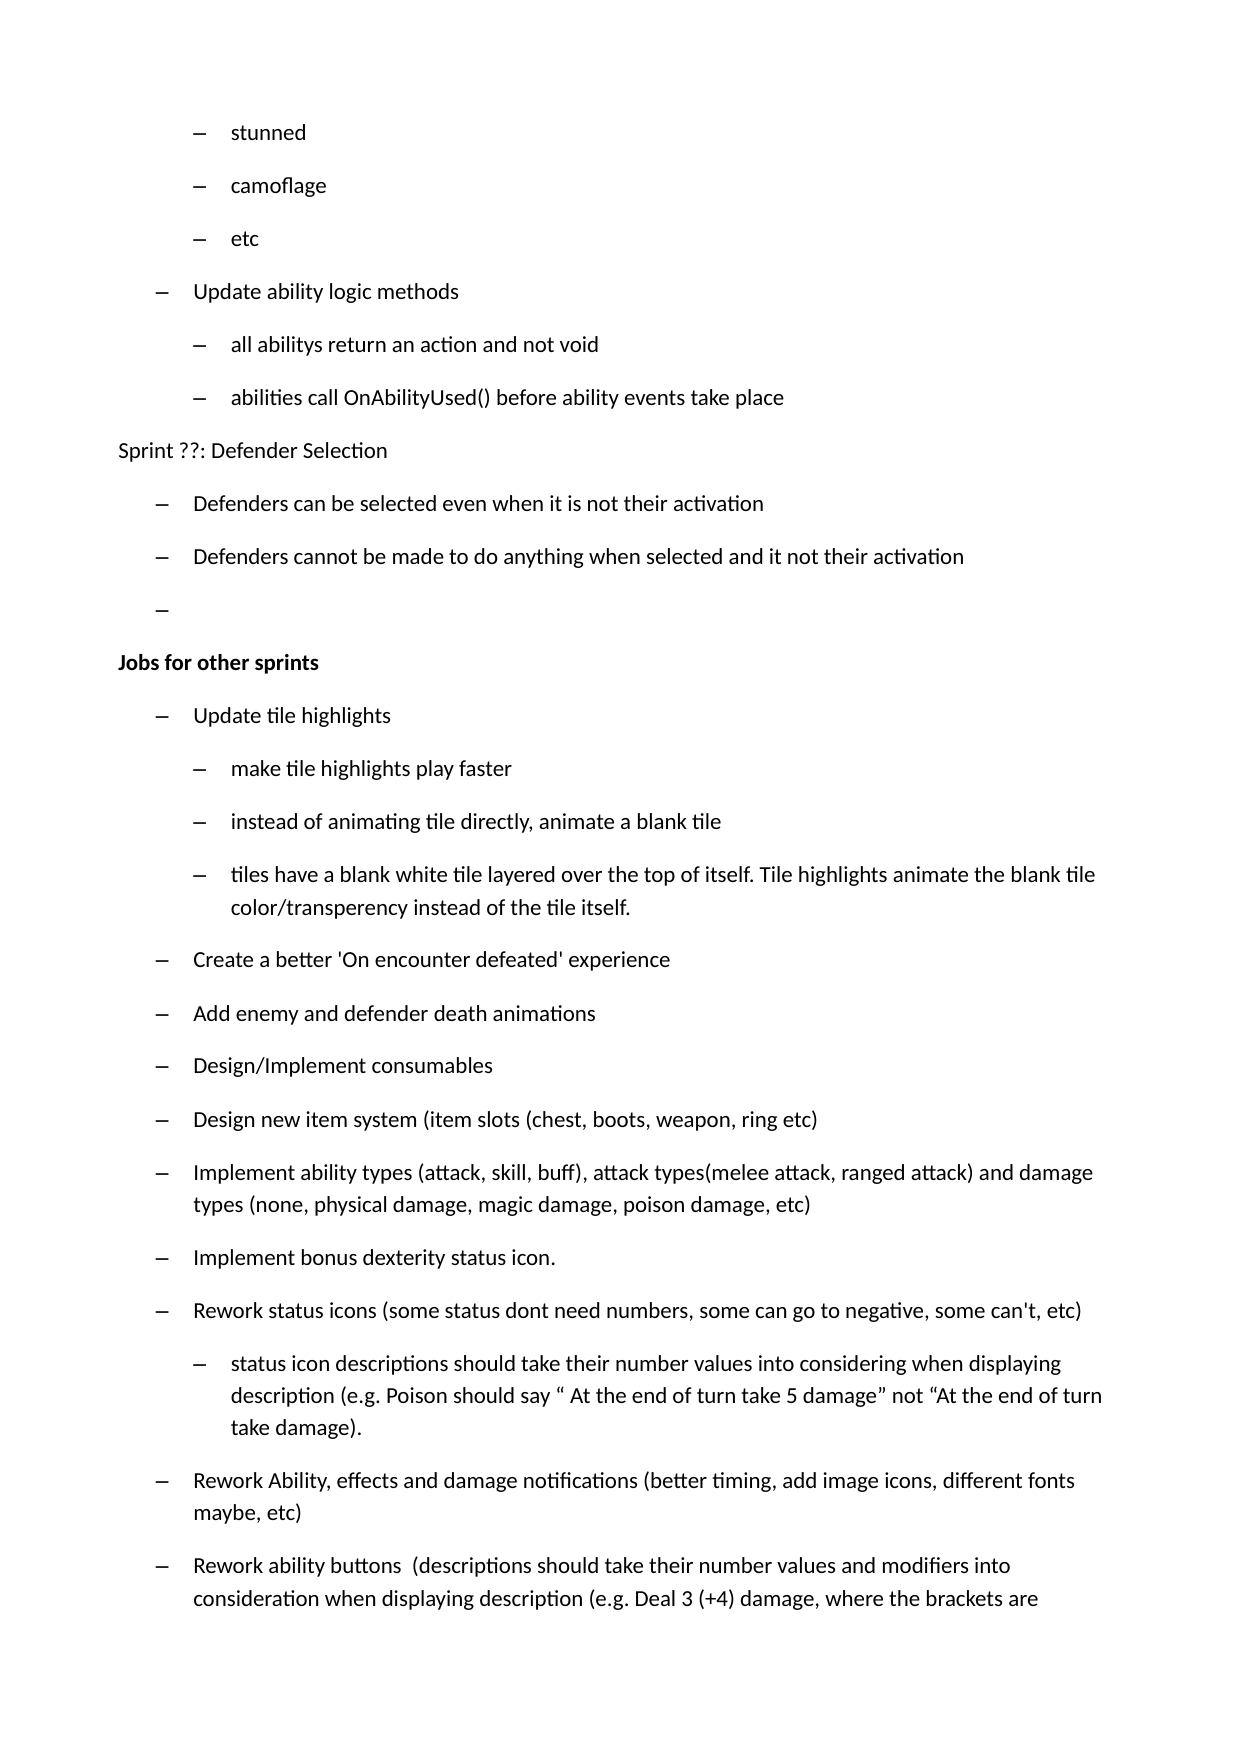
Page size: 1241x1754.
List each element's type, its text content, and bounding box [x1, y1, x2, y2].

list make tile highlights play faster [193, 754, 1122, 782]
text Sprint ??: Defender Selection [118, 436, 1122, 464]
list Add enemy and defender death animations [156, 999, 1122, 1027]
list Implement ability types (attack, skill, buff), attack types(melee attack, ranged attack) and damage types (none, physical damage, magic damage, poison damage, etc) [156, 1158, 1122, 1218]
list Update ability logic methods [156, 277, 1122, 305]
list Update tile highlights [156, 701, 1122, 729]
list Rework ability buttons (descriptions should take their number values and modifiers into consideration when displaying description (e.g. Deal 3 (+4) damage, where the brackets are [156, 1552, 1122, 1612]
list Implement bonus dexterity status icon. [156, 1243, 1122, 1271]
list Defenders can be selected even when it is not their activation [156, 489, 1122, 517]
list Design new item system (item slots (chest, boots, weapon, ring etc) [156, 1105, 1122, 1133]
list instead of animating tile directly, animate a blank tile [193, 807, 1122, 835]
list Design/Implement consumables [156, 1052, 1122, 1080]
list Create a better 'On encounter defeated' experience [156, 946, 1122, 974]
list abilities call OnAbilityUsed() before ability events take place [193, 383, 1122, 411]
list Rework Ability, effects and damage notifications (better timing, add image icons, different fonts maybe, etc) [156, 1466, 1122, 1527]
list stunned [193, 118, 1122, 146]
list all abilitys return an action and not void [193, 330, 1122, 358]
list Rework status icons (some status dont need numbers, some can go to negative, some can't, etc) [156, 1296, 1122, 1324]
list status icon descriptions should take their number values into considering when displaying description (e.g. Poison should say “ At the end of turn take 5 damage” not “At the end of turn take damage). [193, 1349, 1122, 1441]
list etc [193, 224, 1122, 252]
list Defenders cannot be made to do anything when selected and it not their activation [156, 542, 1122, 570]
text Jobs for other sprints [118, 648, 1122, 676]
list camoflage [193, 171, 1122, 199]
list tiles have a blank white tile layered over the top of itself. Tile highlights animate the blank tile color/transperency instead of the tile itself. [193, 860, 1122, 921]
